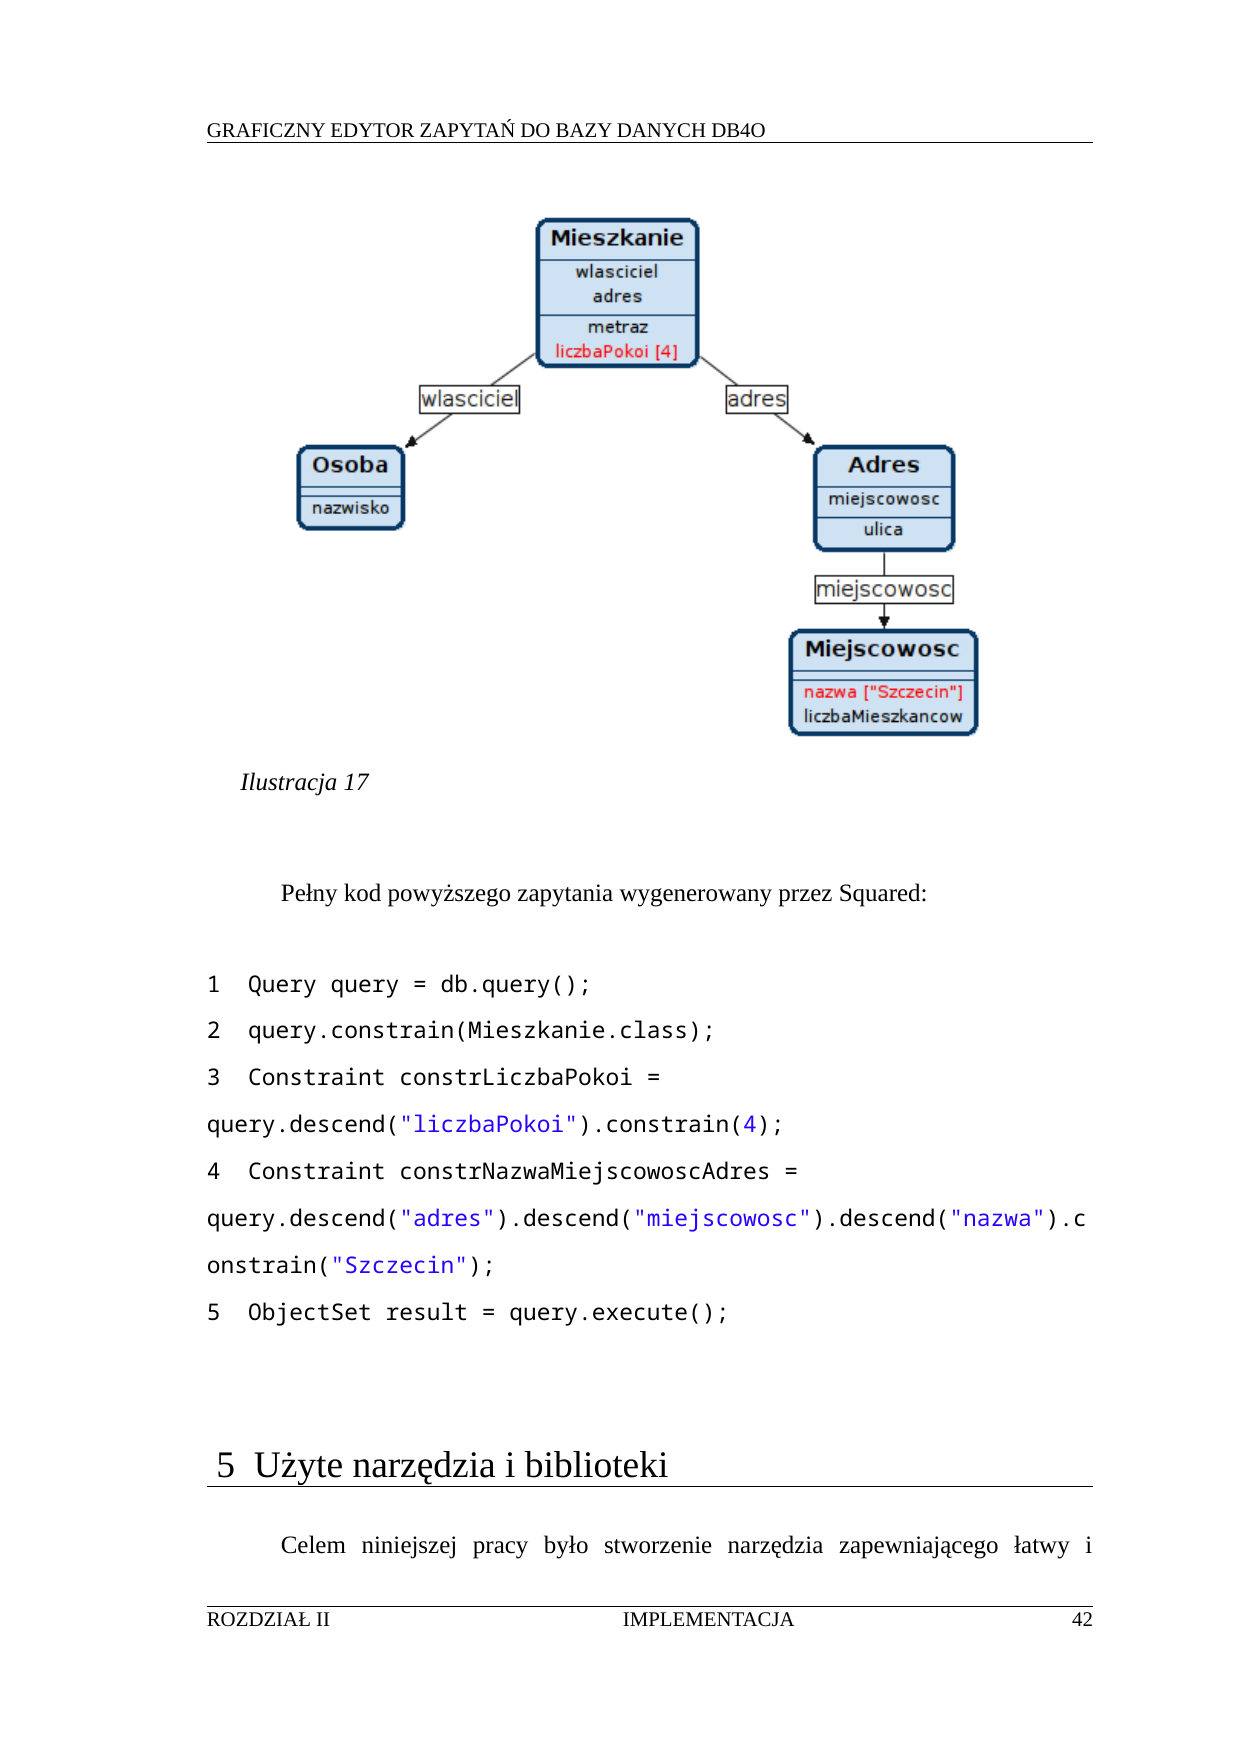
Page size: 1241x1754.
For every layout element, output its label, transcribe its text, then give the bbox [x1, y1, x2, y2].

text 4 Constraint constrNazwaMiejscowoscAdres = query.descend("adres").descend("miejscowosc").descend("nazwa").constrain("Szczecin"); [207, 1155, 1093, 1280]
text 3 Constraint constrLiczbaPokoi = query.descend("liczbaPokoi").constrain(4); [207, 1061, 1093, 1139]
text Ilustracja 17 [240, 767, 1059, 795]
text 5 ObjectSet result = query.execute(); [207, 1296, 1093, 1327]
text 2 query.constrain(Mieszkanie.class); [207, 1014, 1093, 1046]
subtitle Użyte narzędzia i biblioteki [207, 1442, 1093, 1486]
picture [240, 189, 1060, 767]
text Celem niniejszej pracy było stworzenie narzędzia zapewniającego łatwy i [207, 1530, 1093, 1559]
text 1 Query query = db.query(); [207, 968, 1093, 999]
text Pełny kod powyższego zapytania wygenerowany przez Squared: [207, 878, 1093, 907]
